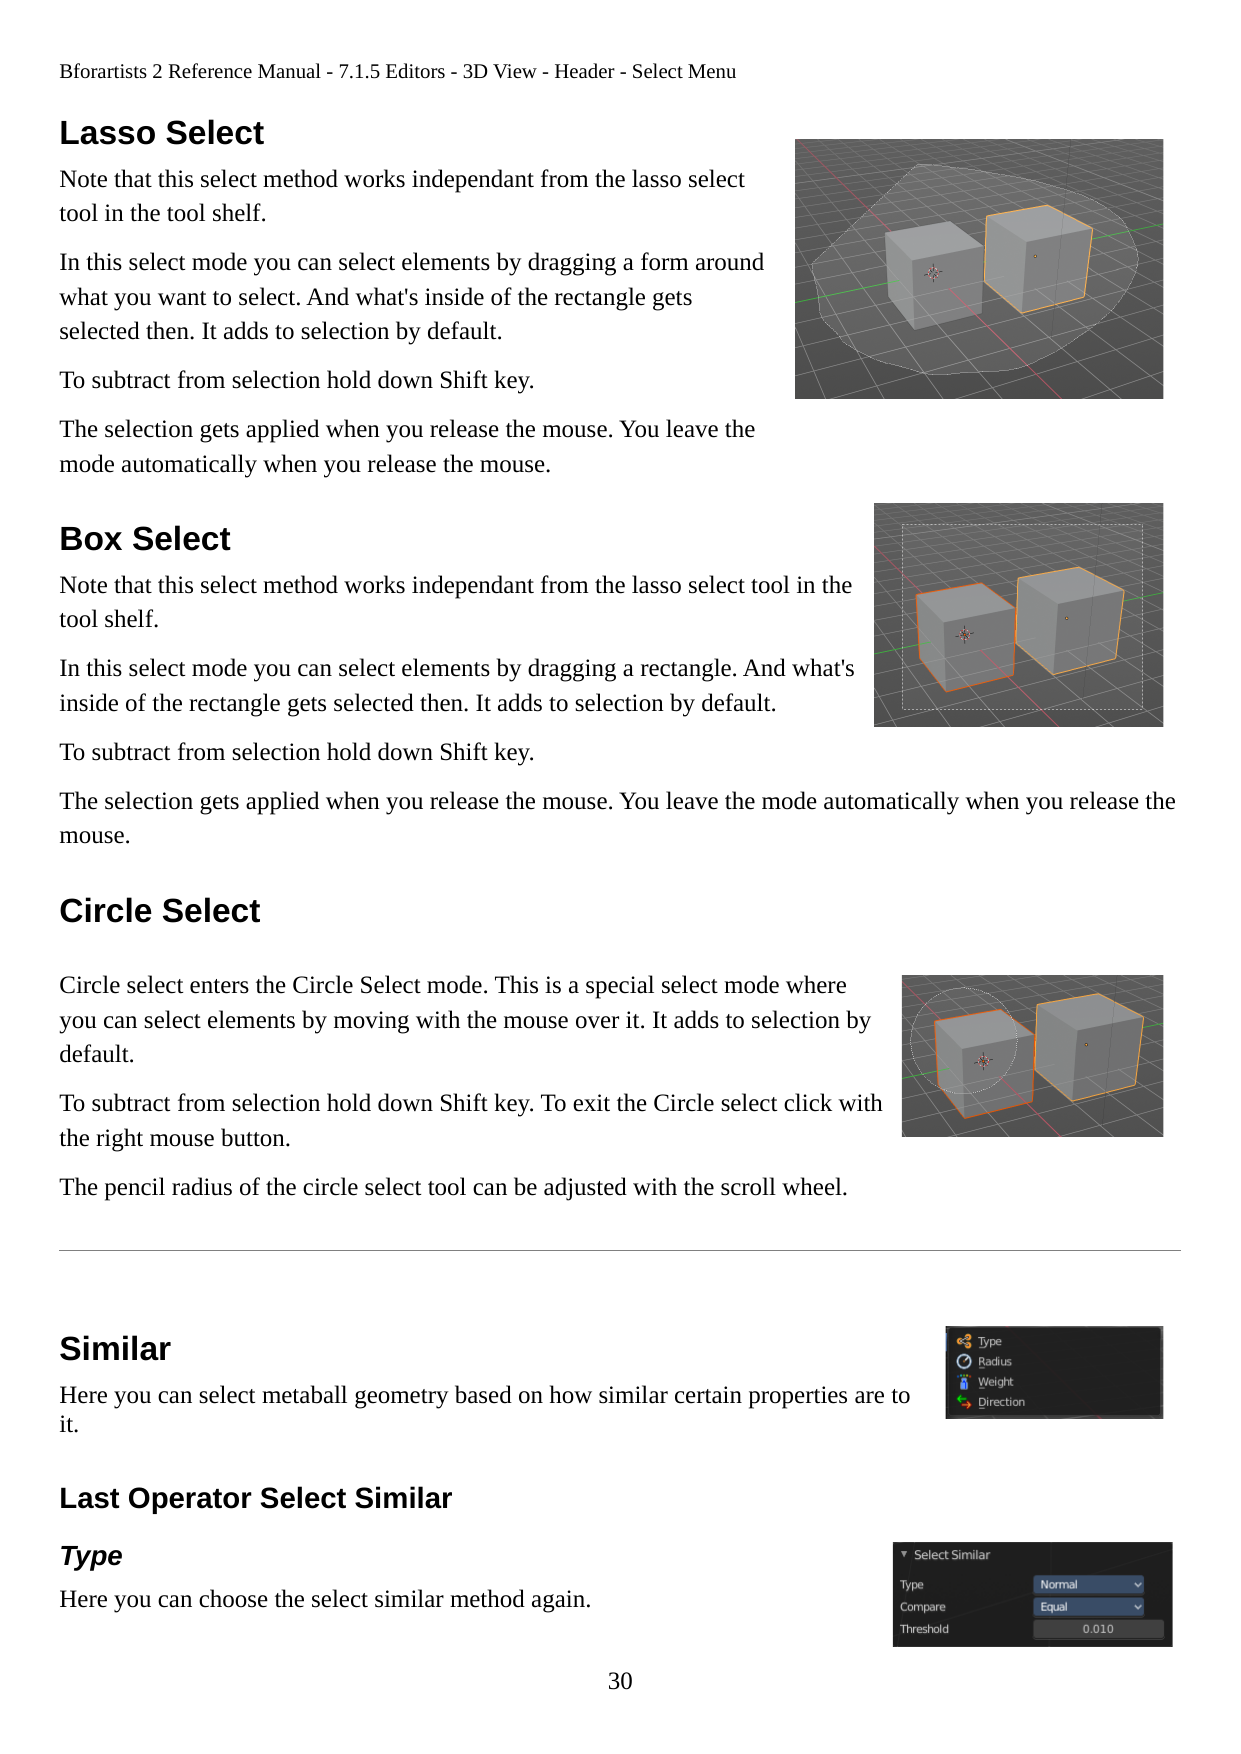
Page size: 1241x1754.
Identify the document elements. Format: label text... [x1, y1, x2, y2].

picture [892, 1542, 1173, 1647]
subtitle Similar [59, 1329, 945, 1368]
picture [874, 503, 1164, 727]
text Here you can select metaball geometry based on how similar certain properties are to it. [59, 1380, 1181, 1438]
picture [945, 1326, 1164, 1419]
subtitle Lasso Select [59, 113, 1181, 151]
text Note that this select method works independant from the lasso select tool in the tool shelf. [59, 570, 874, 633]
text The pencil radius of the circle select tool can be adjusted with the scroll wheel. [59, 1172, 1181, 1201]
text In this select mode you can select elements by dragging a form around what you want to select. And what's inside of the rectangle gets selected then. It adds to selection by default. [59, 247, 795, 345]
subtitle [1164, 1329, 1181, 1368]
text The selection gets applied when you release the mouse. You leave the mode automatically when you release the mouse. [59, 786, 1181, 849]
text To subtract from selection hold down Shift key. To exit the Circle select click with the right mouse button. [59, 1088, 1181, 1152]
subtitle Circle Select [59, 890, 1181, 929]
text To subtract from selection hold down Shift key. [59, 365, 795, 394]
text In this select mode you can select elements by dragging a rectangle. And what's inside of the rectangle gets selected then. It adds to selection by default. [59, 653, 874, 717]
text The selection gets applied when you release the mouse. You leave the mode automatically when you release the mouse. [59, 414, 1181, 478]
text Circle select enters the Circle Select mode. This is a special select mode where you can select elements by moving with the mouse over it. It adds to selection by default. [59, 970, 1181, 1068]
subtitle Last Operator Select Similar [59, 1481, 1181, 1515]
subtitle Type [59, 1540, 1181, 1572]
subtitle [1164, 519, 1181, 557]
subtitle Box Select [59, 519, 874, 557]
text To subtract from selection hold down Shift key. [59, 737, 1181, 766]
text Here you can choose the select similar method again. [59, 1584, 892, 1613]
picture [795, 139, 1164, 399]
text Note that this select method works independant from the lasso select tool in the tool shelf. [59, 164, 795, 227]
picture [901, 975, 1164, 1137]
